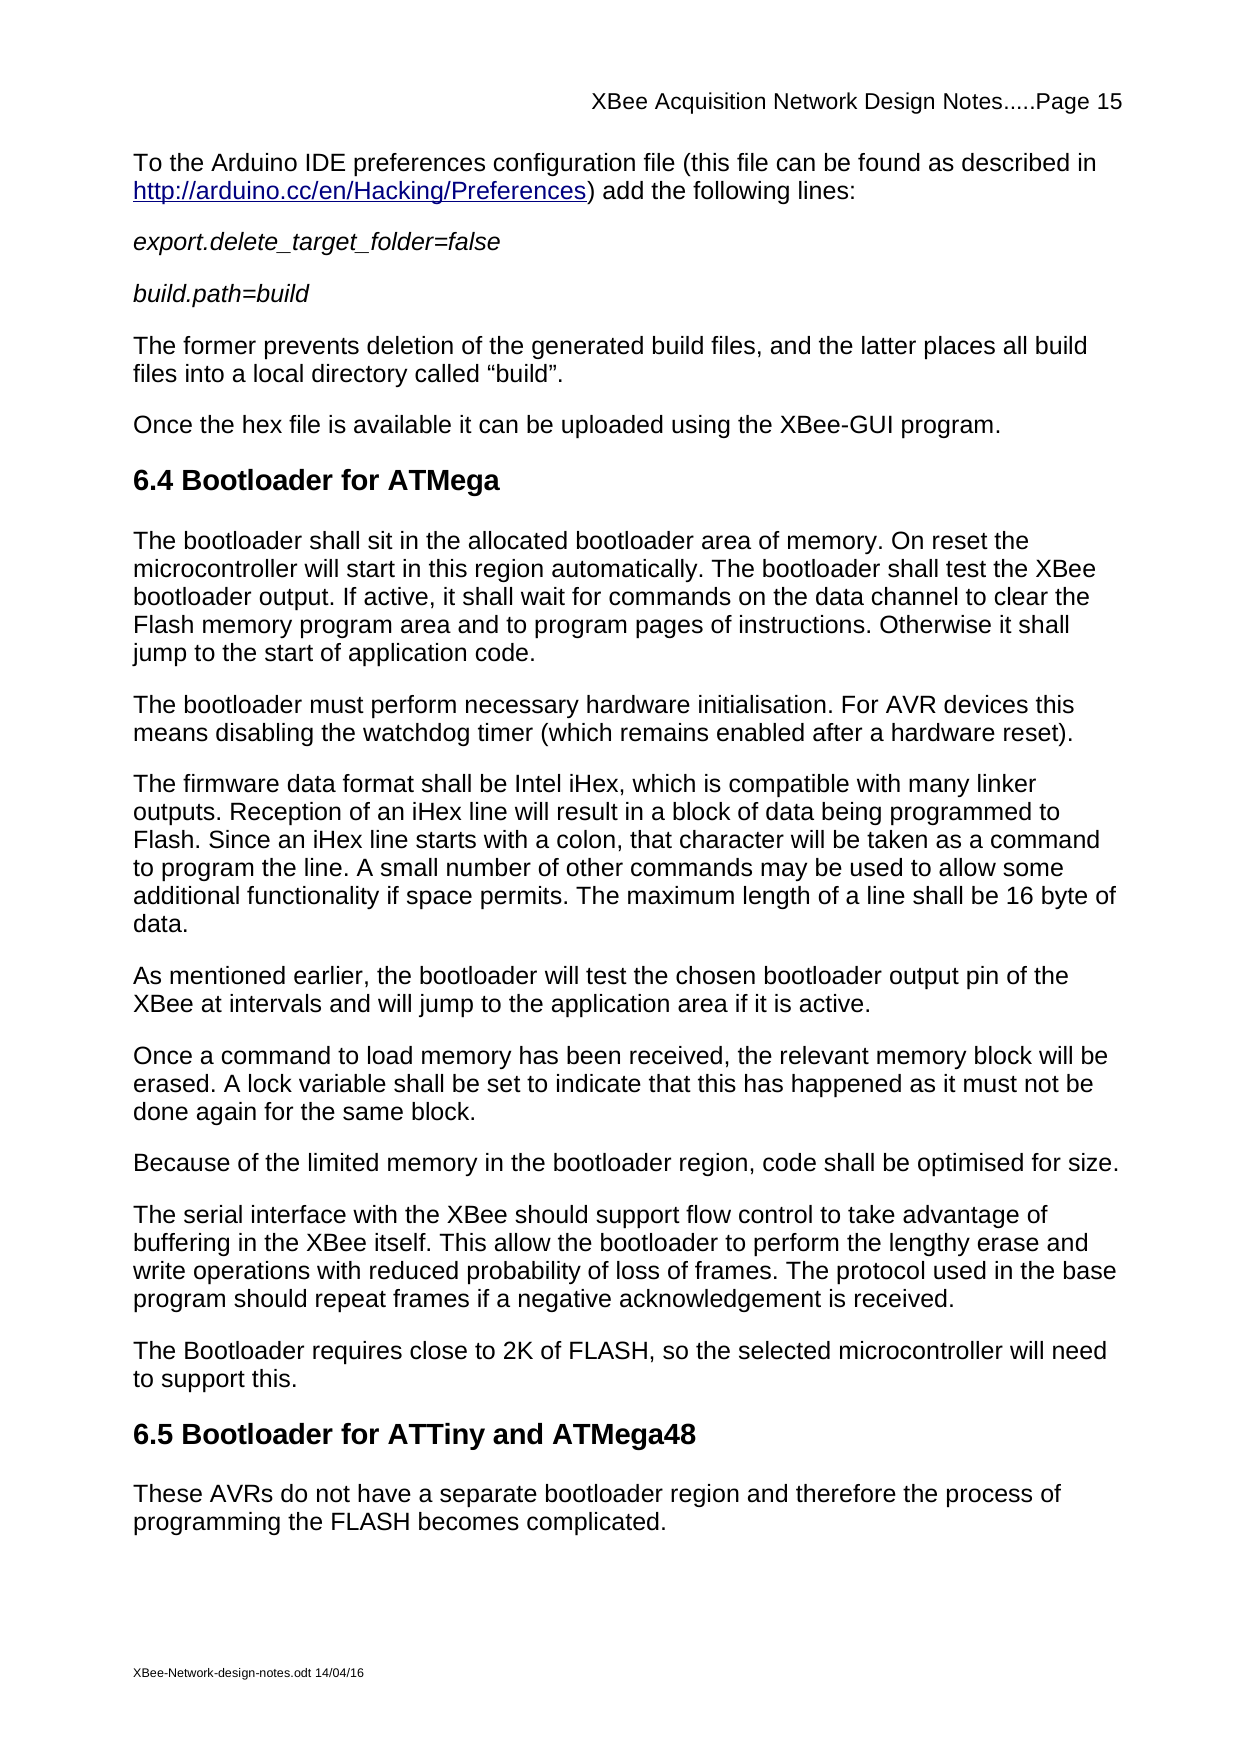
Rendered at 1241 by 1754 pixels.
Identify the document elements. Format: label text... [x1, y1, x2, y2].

text The bootloader must perform necessary hardware initialisation. For AVR devices this means disabling the watchdog timer (which remains enabled after a hardware reset). [133, 691, 1123, 747]
text To the Arduino IDE preferences configuration file (this file can be found as described in http://arduino.cc/en/Hacking/Preferences) add the following lines: [133, 149, 1123, 205]
text The former prevents deletion of the generated build files, and the latter places all build files into a local directory called “build”. [133, 332, 1123, 388]
text export.delete_target_folder=false [133, 228, 1123, 256]
subtitle Bootloader for ATMega [133, 464, 1123, 497]
text As mentioned earlier, the bootloader will test the chosen bootloader output pin of the XBee at intervals and will jump to the application area if it is active. [133, 962, 1123, 1018]
text The firmware data format shall be Intel iHex, which is compatible with many linker outputs. Reception of an iHex line will result in a block of data being programmed to Flash. Since an iHex line starts with a colon, that character will be taken as a command to program the line. A small number of other commands may be used to allow some additional functionality if space permits. The maximum length of a line shall be 16 byte of data. [133, 770, 1123, 938]
text The serial interface with the XBee should support flow control to take advantage of buffering in the XBee itself. This allow the bootloader to perform the lengthy erase and write operations with reduced probability of loss of frames. The protocol used in the base program should repeat frames if a negative acknowledgement is received. [133, 1201, 1123, 1313]
text Once a command to load memory has been received, the relevant memory block will be erased. A lock variable shall be set to indicate that this has happened as it must not be done again for the same block. [133, 1042, 1123, 1126]
text The bootloader shall sit in the allocated bootloader area of memory. On reset the microcontroller will start in this region automatically. The bootloader shall test the XBee bootloader output. If active, it shall wait for commands on the data channel to clear the Flash memory program area and to program pages of instructions. Otherwise it shall jump to the start of application code. [133, 527, 1123, 667]
subtitle Bootloader for ATTiny and ATMega48 [133, 1418, 1123, 1450]
text build.path=build [133, 280, 1123, 308]
text Because of the limited memory in the bootloader region, code shall be optimised for size. [133, 1149, 1123, 1177]
text These AVRs do not have a separate bootloader region and therefore the process of programming the FLASH becomes complicated. [133, 1480, 1123, 1536]
text Once the hex file is available it can be uploaded using the XBee-GUI program. [133, 411, 1123, 439]
text The Bootloader requires close to 2K of FLASH, so the selected microcontroller will need to support this. [133, 1337, 1123, 1393]
